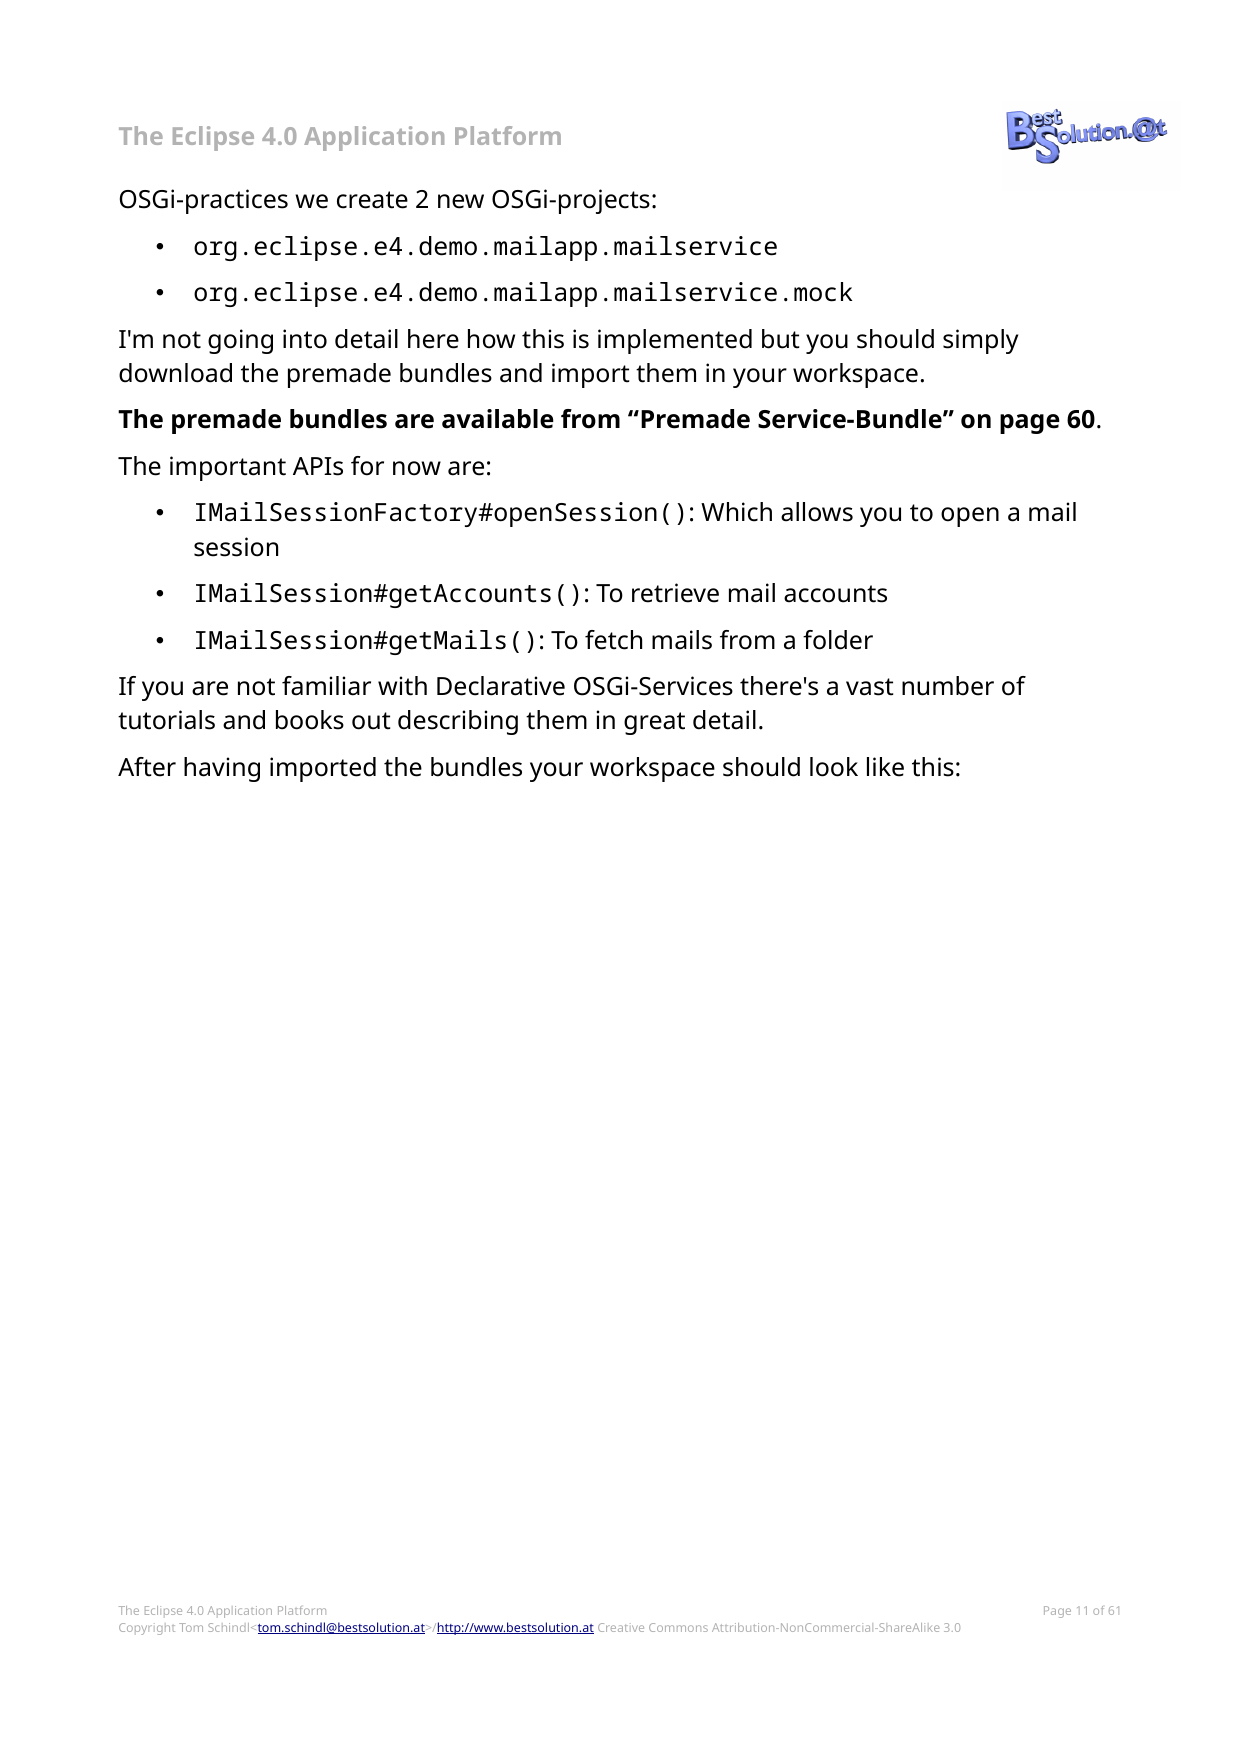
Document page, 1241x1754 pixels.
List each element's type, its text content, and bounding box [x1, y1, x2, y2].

list org.eclipse.e4.demo.mailapp.mailservice [156, 228, 1122, 262]
list IMailSession#getAccounts(): To retrieve mail accounts [156, 576, 1122, 610]
text The premade bundles are available from “Premade Service-Bundle” on page 57. [118, 402, 1122, 436]
list org.eclipse.e4.demo.mailapp.mailservice.mock [156, 275, 1122, 309]
list IMailSessionFactory#openSession(): Which allows you to open a mail session [156, 495, 1122, 563]
picture [1002, 101, 1181, 191]
text The important APIs for now are: [118, 448, 1122, 483]
text I'm not going into detail here how this is implemented but you should simply download the premade bundles and import them in your workspace. [118, 321, 1122, 389]
list IMailSession#getMails(): To fetch mails from a folder [156, 622, 1122, 656]
text OSGi-practices we create 2 new OSGi-projects: [118, 182, 1122, 216]
text If you are not familiar with Declarative OSGi-Services there's a vast number of tutorials and books out describing them in great detail. [118, 669, 1122, 737]
text After having imported the bundles your workspace should look like this: [118, 749, 1122, 783]
